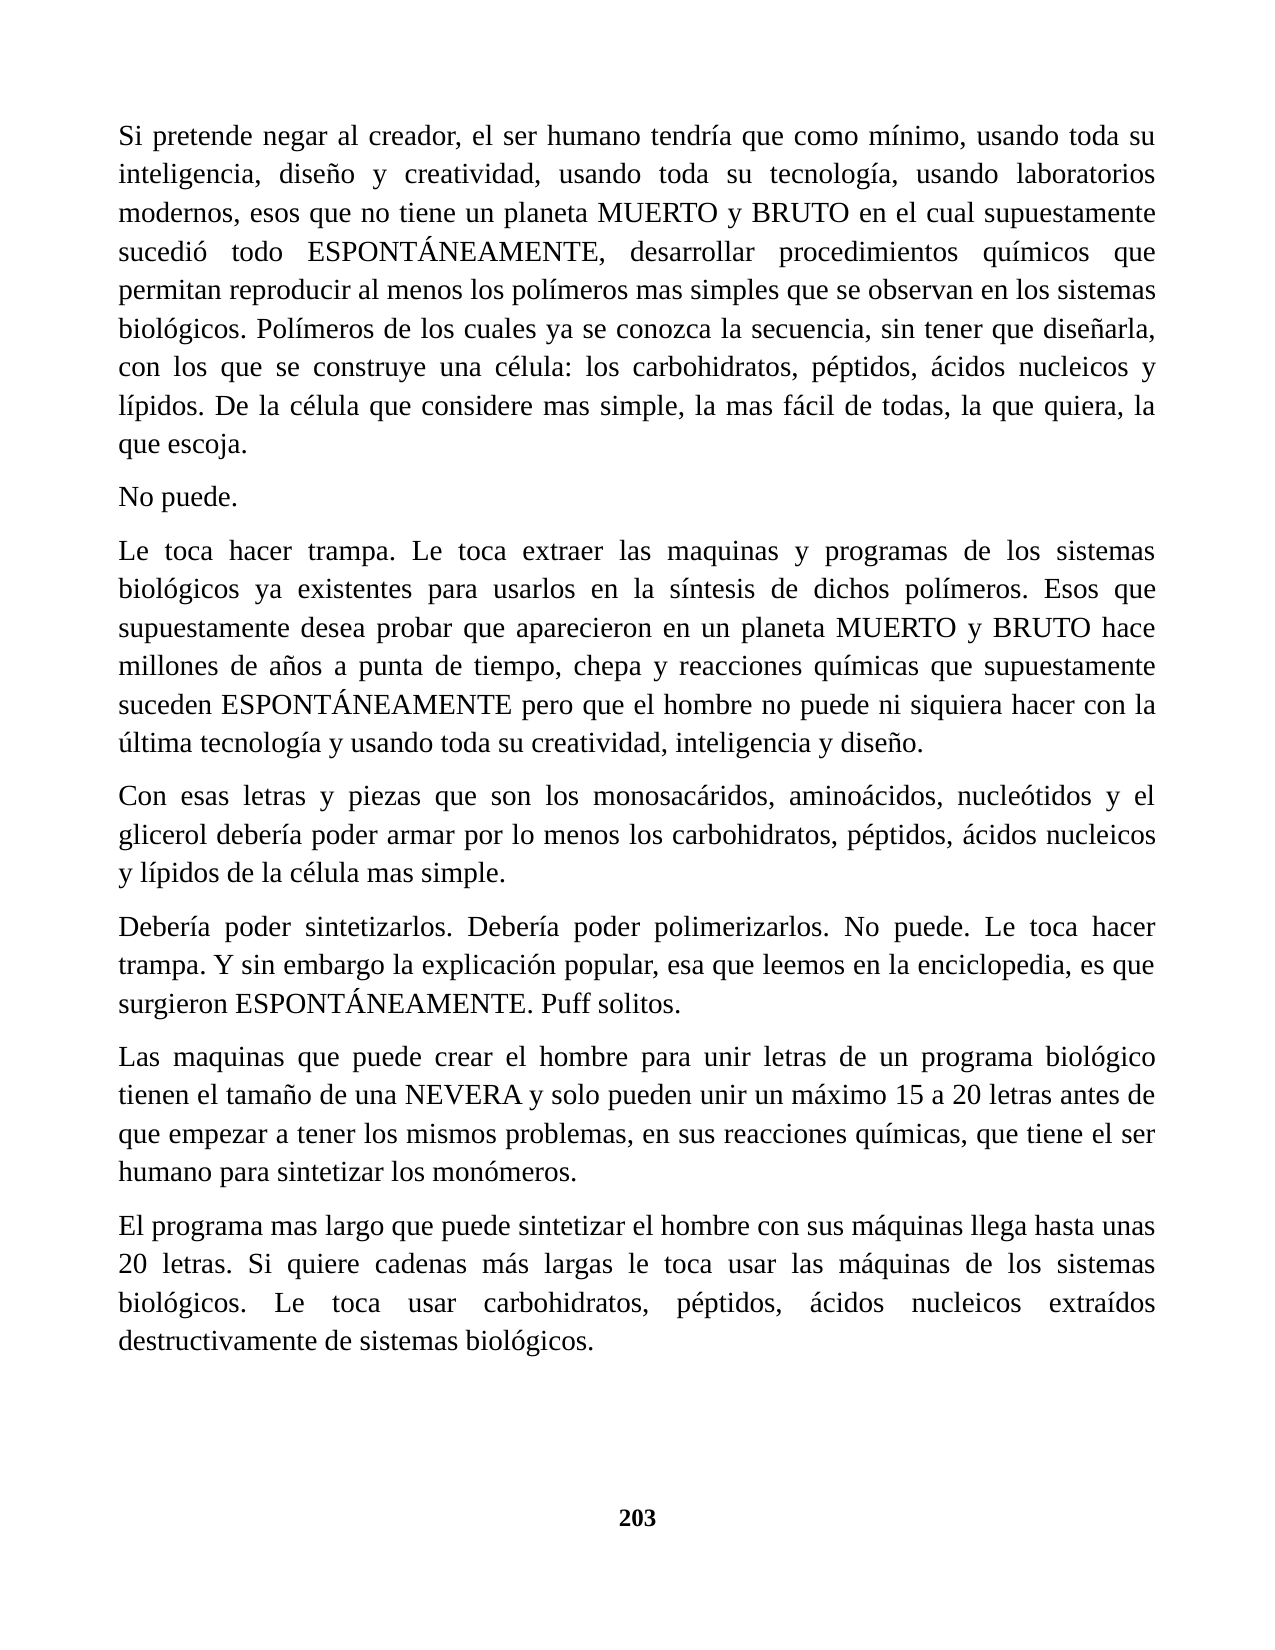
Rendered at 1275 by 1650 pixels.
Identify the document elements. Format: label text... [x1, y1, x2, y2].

text Debería poder sintetizarlos. Debería poder polimerizarlos. No puede. Le toca hacer trampa. Y sin embargo la explicación popular, esa que leemos en la enciclopedia, es que surgieron ESPONTÁNEAMENTE. Puff solitos. [118, 909, 1157, 1019]
text Si pretende negar al creador, el ser humano tendría que como mínimo, usando toda su inteligencia, diseño y creatividad, usando toda su tecnología, usando laboratorios modernos, esos que no tiene un planeta MUERTO y BRUTO en el cual supuestamente sucedió todo ESPONTÁNEAMENTE, desarrollar procedimientos químicos que permitan reproducir al menos los polímeros mas simples que se observan en los sistemas biológicos. Polímeros de los cuales ya se conozca la secuencia, sin tener que diseñarla, con los que se construye una célula: los carbohidratos, péptidos, ácidos nucleicos y lípidos. De la célula que considere mas simple, la mas fácil de todas, la que quiera, la que escoja. [118, 118, 1157, 460]
text El programa mas largo que puede sintetizar el hombre con sus máquinas llega hasta unas 20 letras. Si quiere cadenas más largas le toca usar las máquinas de los sistemas biológicos. Le toca usar carbohidratos, péptidos, ácidos nucleicos extraídos destructivamente de sistemas biológicos. [118, 1208, 1157, 1357]
text Le toca hacer trampa. Le toca extraer las maquinas y programas de los sistemas biológicos ya existentes para usarlos en la síntesis de dichos polímeros. Esos que supuestamente desea probar que aparecieron en un planeta MUERTO y BRUTO hace millones de años a punta de tiempo, chepa y reacciones químicas que supuestamente suceden ESPONTÁNEAMENTE pero que el hombre no puede ni siquiera hacer con la última tecnología y usando toda su creatividad, inteligencia y diseño. [118, 533, 1157, 759]
text Las maquinas que puede crear el hombre para unir letras de un programa biológico tienen el tamaño de una NEVERA y solo pueden unir un máximo 15 a 20 letras antes de que empezar a tener los mismos problemas, en sus reacciones químicas, que tiene el ser humano para sintetizar los monómeros. [118, 1039, 1157, 1188]
text Con esas letras y piezas que son los monosacáridos, aminoácidos, nucleótidos y el glicerol debería poder armar por lo menos los carbohidratos, péptidos, ácidos nucleicos y lípidos de la célula mas simple. [118, 778, 1157, 889]
text No puede. [118, 479, 1157, 513]
